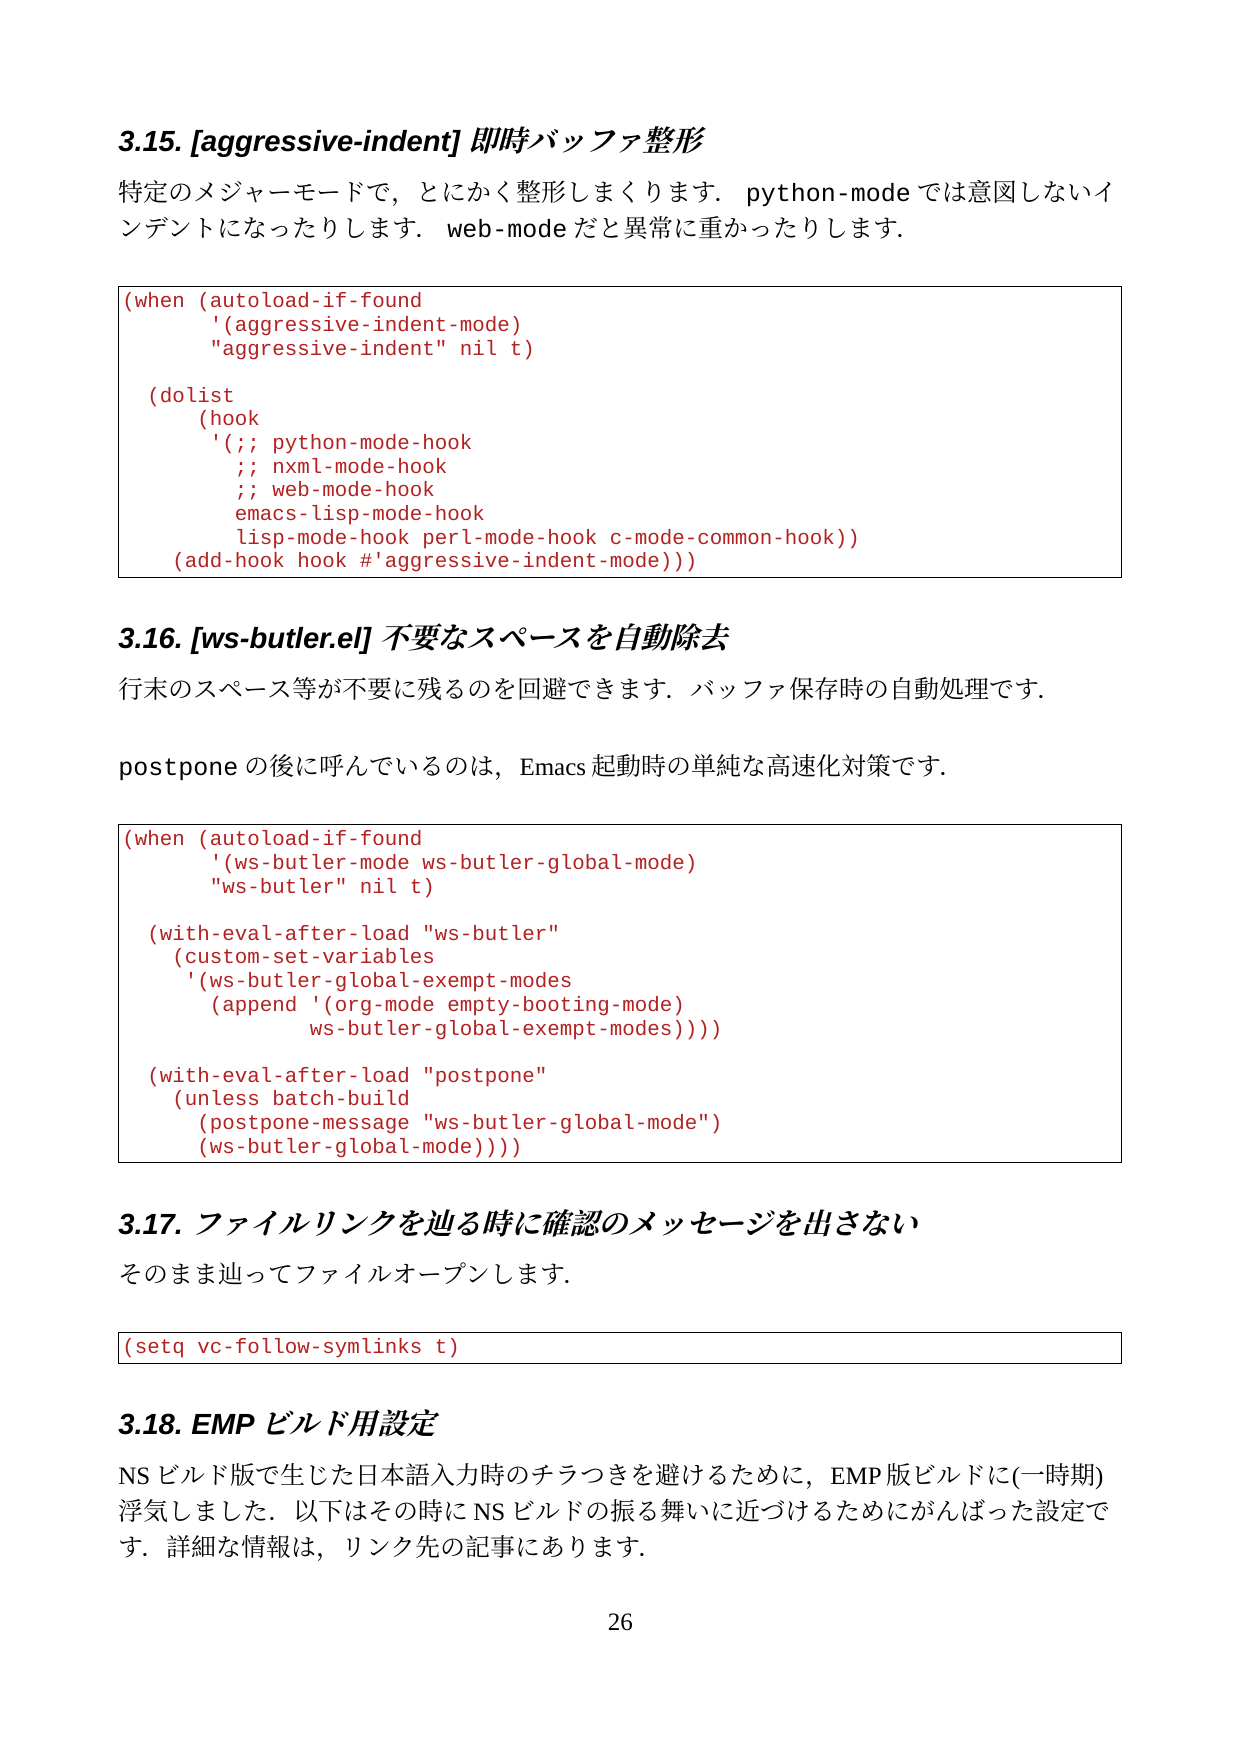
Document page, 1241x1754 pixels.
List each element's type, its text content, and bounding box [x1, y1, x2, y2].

text 特定のメジャーモードで，とにかく整形しまくります． python-mode では意図しないインデントになったりします． web-mode だと異常に重かったりします． [118, 172, 1122, 274]
subtitle EMPビルド用設定 [118, 1401, 1122, 1443]
subtitle ファイルリンクを辿る時に確認のメッセージを出さない [118, 1201, 1122, 1243]
subtitle [ws-butler.el] 不要なスペースを自動除去 [118, 615, 1122, 657]
subtitle [aggressive-indent] 即時バッファ整形 [118, 118, 1122, 160]
text (dolist [119, 381, 1121, 404]
text (when (autoload-if-found [119, 287, 1121, 310]
text (add-hook hook #'aggressive-indent-mode))) [119, 546, 1121, 577]
text (postpone-message "ws-butler-global-mode") [119, 1108, 1121, 1132]
text ;; nxml-mode-hook [119, 452, 1121, 475]
text "aggressive-indent" nil t) [119, 333, 1121, 357]
text (when (autoload-if-found [119, 825, 1121, 848]
text (with-eval-after-load "ws-butler" [119, 919, 1121, 943]
text '(ws-butler-mode ws-butler-global-mode) [119, 848, 1121, 872]
text (unless batch-build [119, 1084, 1121, 1108]
text '(;; python-mode-hook [119, 428, 1121, 452]
text (with-eval-after-load "postpone" [119, 1061, 1121, 1084]
text (append '(org-mode empty-booting-mode) [119, 990, 1121, 1013]
text (ws-butler-global-mode)))) [119, 1132, 1121, 1162]
text postpone の後に呼んでいるのは，Emacs起動時の単純な高速化対策です． [118, 747, 1122, 812]
text emacs-lisp-mode-hook [119, 499, 1121, 523]
text (setq vc-follow-symlinks t) [119, 1333, 1121, 1363]
text ws-butler-global-exempt-modes)))) [119, 1013, 1121, 1037]
text ;; web-mode-hook [119, 475, 1121, 499]
text lisp-mode-hook perl-mode-hook c-mode-common-hook)) [119, 523, 1121, 546]
text '(ws-butler-global-exempt-modes [119, 966, 1121, 990]
text そのまま辿ってファイルオープンします． [118, 1255, 1122, 1320]
text 行末のスペース等が不要に残るのを回避できます．バッファ保存時の自動処理です． [118, 670, 1122, 734]
text (hook [119, 404, 1121, 428]
text "ws-butler" nil t) [119, 872, 1121, 895]
text (custom-set-variables [119, 943, 1121, 966]
text NSビルド版で生じた日本語入力時のチラつきを避けるために，EMP版ビルドに(一時期)浮気しました．以下はその時にNSビルドの振る舞いに近づけるためにがんばった設定です．詳細な情報は，リンク先の記事にあります． [118, 1456, 1122, 1563]
text '(aggressive-indent-mode) [119, 310, 1121, 333]
